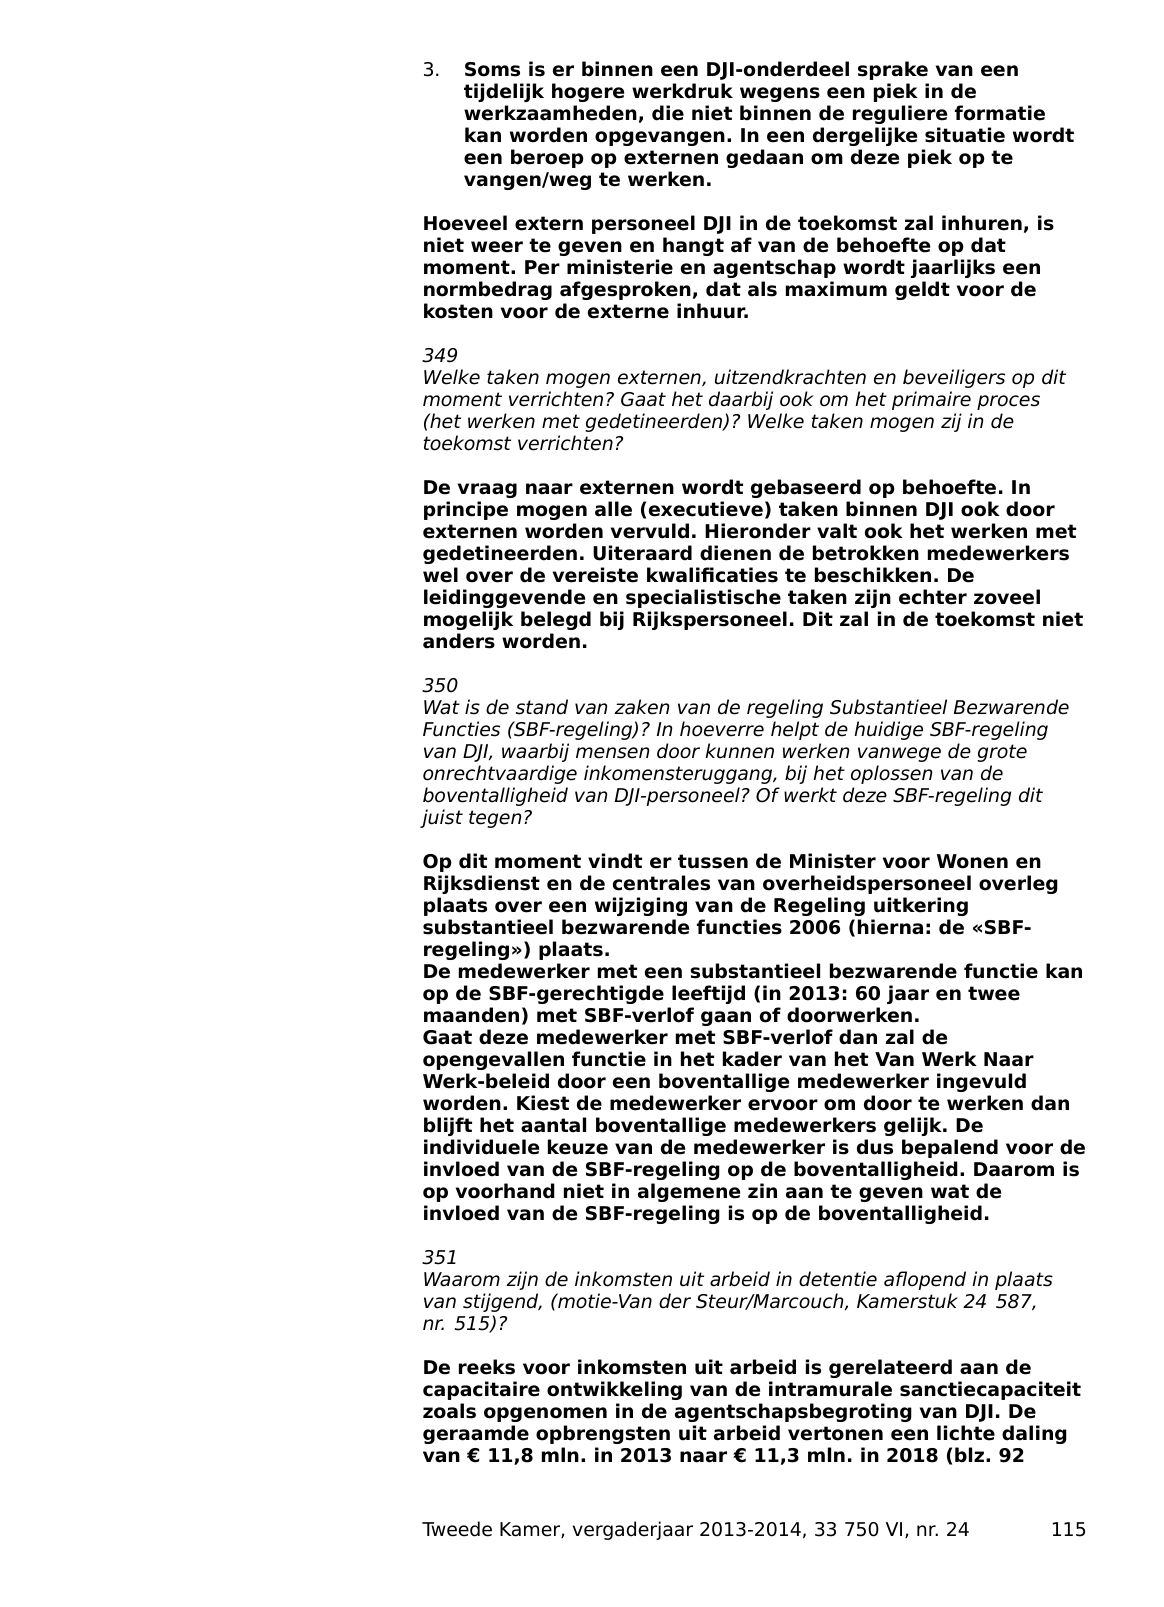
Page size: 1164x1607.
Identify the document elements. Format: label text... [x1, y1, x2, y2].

text De medewerker met een substantieel bezwarende functie kan op de SBF-gerechtigde leeftijd (in 2013: 60 jaar en twee maanden) met SBF-verlof gaan of doorwerken. [422, 961, 1087, 1027]
text Wat is de stand van zaken van de regeling Substantieel Bezwarende Functies (SBF-regeling)? In hoeverre helpt de huidige SBF-regeling van DJI, waarbij mensen door kunnen werken vanwege de grote onrechtvaardige inkomensteruggang, bij het oplossen van de boventalligheid van DJI-personeel? Of werkt deze SBF-regeling dit juist tegen? [422, 697, 1087, 829]
text De reeks voor inkomsten uit arbeid is gerelateerd aan de capacitaire ontwikkeling van de intramurale sanctiecapaciteit zoals opgenomen in de agentschapsbegroting van DJI. De geraamde opbrengsten uit arbeid vertonen een lichte daling van € 11,8 mln. in 2013 naar € 11,3 mln. in 2018 (blz. 92 [422, 1357, 1087, 1467]
text 351 [422, 1247, 1087, 1269]
text Waarom zijn de inkomsten uit arbeid in detentie aflopend in plaats van stijgend, (motie-Van der Steur/Marcouch, Kamerstuk 24 587, nr. 515)? [422, 1269, 1087, 1335]
text De vraag naar externen wordt gebaseerd op behoefte. In principe mogen alle (executieve) taken binnen DJI ook door externen worden vervuld. Hieronder valt ook het werken met gedetineerden. Uiteraard dienen de betrokken medewerkers wel over de vereiste kwalificaties te beschikken. De leidinggevende en specialistische taken zijn echter zoveel mogelijk belegd bij Rijkspersoneel. Dit zal in de toekomst niet anders worden. [422, 477, 1087, 653]
text Welke taken mogen externen, uitzendkrachten en beveiligers op dit moment verrichten? Gaat het daarbij ook om het primaire proces (het werken met gedetineerden)? Welke taken mogen zij in de toekomst verrichten? [422, 367, 1087, 455]
text Gaat deze medewerker met SBF-verlof dan zal de opengevallen functie in het kader van het Van Werk Naar Werk-beleid door een boventallige medewerker ingevuld worden. Kiest de medewerker ervoor om door te werken dan blijft het aantal boventallige medewerkers gelijk. De individuele keuze van de medewerker is dus bepalend voor de invloed van de SBF-regeling op de boventalligheid. Daarom is op voorhand niet in algemene zin aan te geven wat de invloed van de SBF-regeling is op de boventalligheid. [422, 1027, 1087, 1225]
text 349 [422, 345, 1087, 367]
text Op dit moment vindt er tussen de Minister voor Wonen en Rijksdienst en de centrales van overheidspersoneel overleg plaats over een wijziging van de Regeling uitkering substantieel bezwarende functies 2006 (hierna: de «SBF-regeling») plaats. [422, 851, 1087, 961]
text Hoeveel extern personeel DJI in de toekomst zal inhuren, is niet weer te geven en hangt af van de behoefte op dat moment. Per ministerie en agentschap wordt jaarlijks een normbedrag afgesproken, dat als maximum geldt voor de kosten voor de externe inhuur. [422, 213, 1087, 323]
text 350 [422, 675, 1087, 697]
text 3. Soms is er binnen een DJI-onderdeel sprake van een tijdelijk hogere werkdruk wegens een piek in de werkzaamheden, die niet binnen de reguliere formatie kan worden opgevangen. In een dergelijke situatie wordt een beroep op externen gedaan om deze piek op te vangen/weg te werken. [422, 59, 1087, 191]
